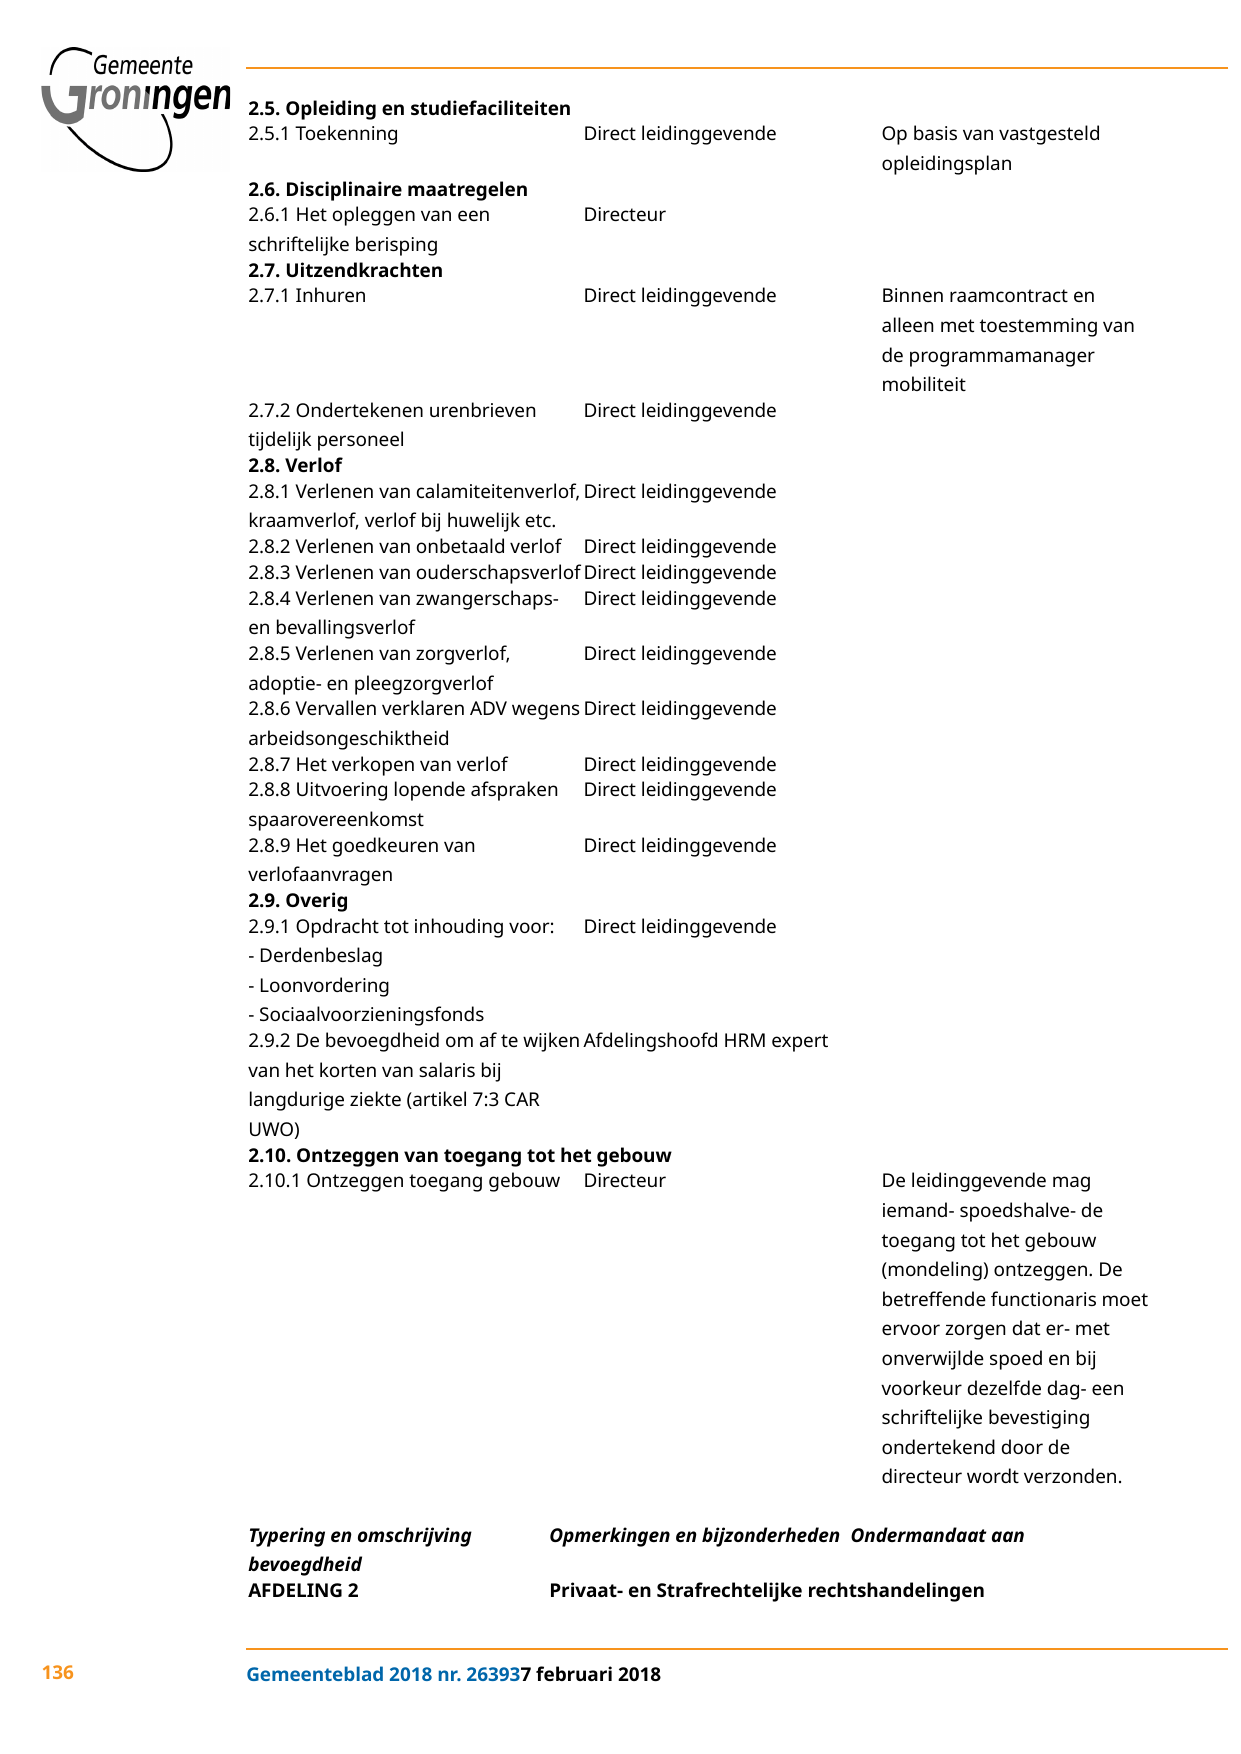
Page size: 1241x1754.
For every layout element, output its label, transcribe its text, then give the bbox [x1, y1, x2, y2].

table_cell [583, 95, 881, 121]
table_cell [881, 832, 1152, 887]
table_cell 2.10. Ontzeggen van toegang tot het gebouw [248, 1142, 1152, 1168]
table_cell Direct leidinggevende [583, 696, 881, 751]
table_cell Direct leidinggevende [583, 751, 881, 777]
table_cell [881, 534, 1152, 559]
table_cell Direct leidinggevende [583, 283, 881, 397]
table_cell 2.8.2 Verlenen van onbetaald verlof [248, 534, 583, 559]
table_cell 2.8.6 Vervallen verklaren ADV wegens arbeidsongeschiktheid [248, 696, 583, 751]
table_cell 2.8.1 Verlenen van calamiteitenverlof, kraamverlof, verlof bij huwelijk etc. [248, 478, 583, 533]
table_cell Direct leidinggevende [583, 478, 881, 533]
table_cell Directeur [583, 202, 881, 257]
table_cell [881, 478, 1152, 533]
table_cell [881, 640, 1152, 696]
table_cell [881, 95, 1152, 121]
table_cell 2.8.3 Verlenen van ouderschapsverlof [248, 559, 583, 585]
picture [41, 47, 231, 172]
table_cell 2.5. Opleiding en studiefaciliteiten [248, 95, 583, 121]
table_cell Direct leidinggevende [583, 121, 881, 176]
table_cell Direct leidinggevende [583, 913, 881, 1027]
table_cell AFDELING 2 [248, 1578, 549, 1603]
table_cell [881, 777, 1152, 832]
table_cell Binnen raamcontract en alleen met toestemming van de programmamanager mobiliteit [881, 283, 1152, 397]
table_cell [881, 913, 1152, 1027]
table_cell Directeur [583, 1168, 881, 1489]
table_cell 2.5.1 Toekenning [248, 121, 583, 176]
table_cell Direct leidinggevende [583, 534, 881, 559]
table_cell 2.8.8 Uitvoering lopende afspraken spaarovereenkomst [248, 777, 583, 832]
table_cell 2.9.1 Opdracht tot inhouding voor: - Derdenbeslag - Loonvordering - Sociaalvoorzieningsfonds [248, 913, 583, 1027]
table_cell Op basis van vastgesteld opleidingsplan [881, 121, 1152, 176]
table_cell Afdelingshoofd HRM expert [583, 1028, 881, 1142]
table_cell [881, 559, 1152, 585]
table_cell 2.9. Overig [248, 887, 1152, 913]
table_cell 2.7.2 Ondertekenen urenbrieven tijdelijk personeel [248, 397, 583, 452]
table_header Ondermandaat aan [850, 1522, 1152, 1577]
table_cell Direct leidinggevende [583, 832, 881, 887]
table_cell [881, 751, 1152, 777]
table_cell [881, 202, 1152, 257]
table_cell 2.9.2 De bevoegdheid om af te wijken van het korten van salaris bij langdurige ziekte (artikel 7:3 CAR UWO) [248, 1028, 583, 1142]
table_cell [881, 585, 1152, 640]
table_cell Direct leidinggevende [583, 585, 881, 640]
table_cell Privaat- en Strafrechtelijke rechtshandelingen [549, 1578, 1152, 1603]
table_cell 2.10.1 Ontzeggen toegang gebouw [248, 1168, 583, 1489]
table_header Opmerkingen en bijzonderheden [549, 1522, 850, 1577]
table_cell 2.7.1 Inhuren [248, 283, 583, 397]
table_cell 2.8. Verlof [248, 453, 1152, 478]
table_cell 2.6.1 Het opleggen van een schriftelijke berisping [248, 202, 583, 257]
table_cell De leidinggevende mag iemand- spoedshalve- de toegang tot het gebouw (mondeling) ontzeggen. De betreffende functionaris moet ervoor zorgen dat er- met onverwijlde spoed en bij voorkeur dezelfde dag- een schriftelijke bevestiging ondertekend door de directeur wordt verzonden. [881, 1168, 1152, 1489]
table_cell 2.8.5 Verlenen van zorgverlof, adoptie- en pleegzorgverlof [248, 640, 583, 696]
table_cell [881, 1028, 1152, 1142]
table_cell Direct leidinggevende [583, 640, 881, 696]
table_cell 2.8.7 Het verkopen van verlof [248, 751, 583, 777]
table_cell [881, 696, 1152, 751]
table_cell 2.7. Uitzendkrachten [248, 257, 1152, 283]
table_cell [881, 397, 1152, 452]
table_cell 2.8.9 Het goedkeuren van verlofaanvragen [248, 832, 583, 887]
table_cell Direct leidinggevende [583, 397, 881, 452]
table_header Typering en omschrijving bevoegdheid [248, 1522, 549, 1577]
table_cell Direct leidinggevende [583, 777, 881, 832]
table_cell Direct leidinggevende [583, 559, 881, 585]
table_cell 2.8.4 Verlenen van zwangerschaps- en bevallingsverlof [248, 585, 583, 640]
table_cell 2.6. Disciplinaire maatregelen [248, 176, 1152, 202]
